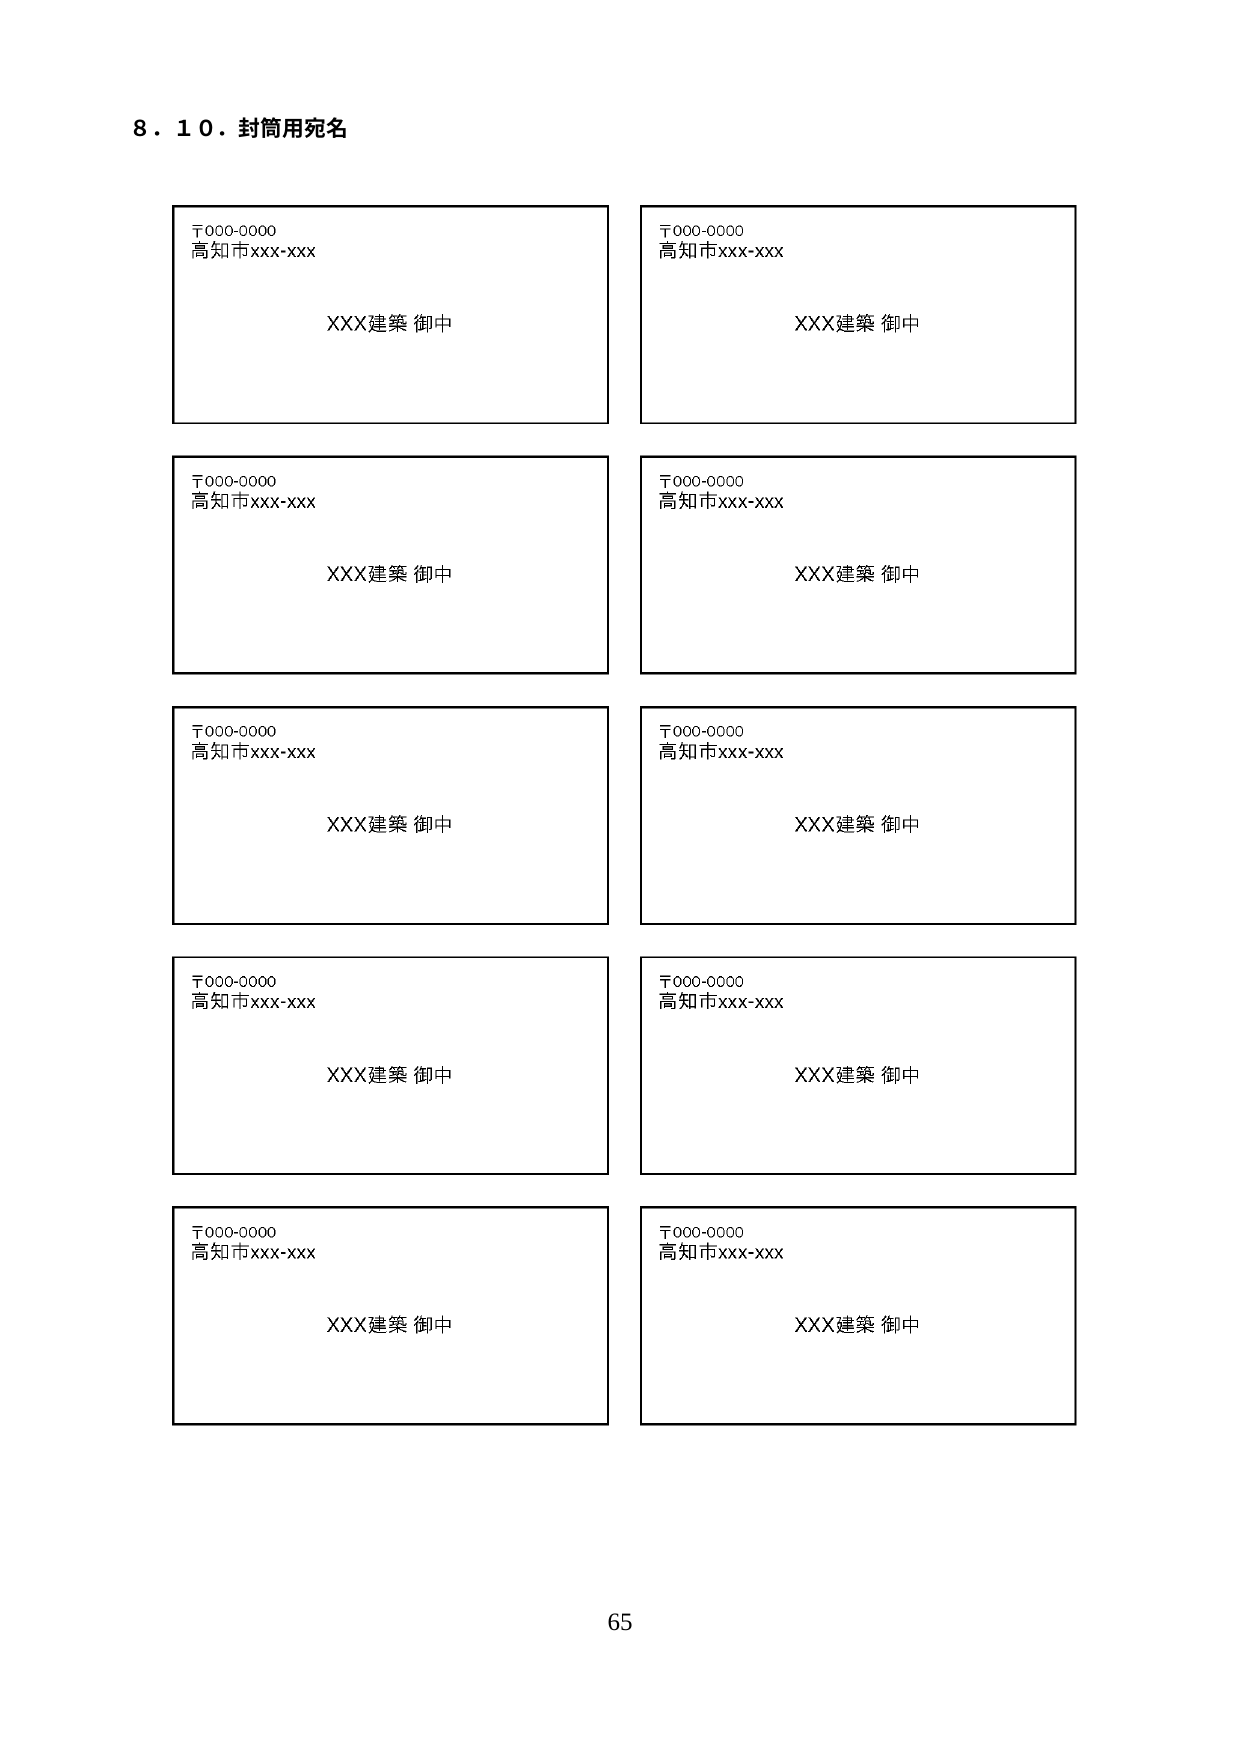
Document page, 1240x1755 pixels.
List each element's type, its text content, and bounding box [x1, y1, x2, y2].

picture [123, 156, 1117, 1561]
text ８．１０．封筒用宛名 [129, 118, 1121, 141]
